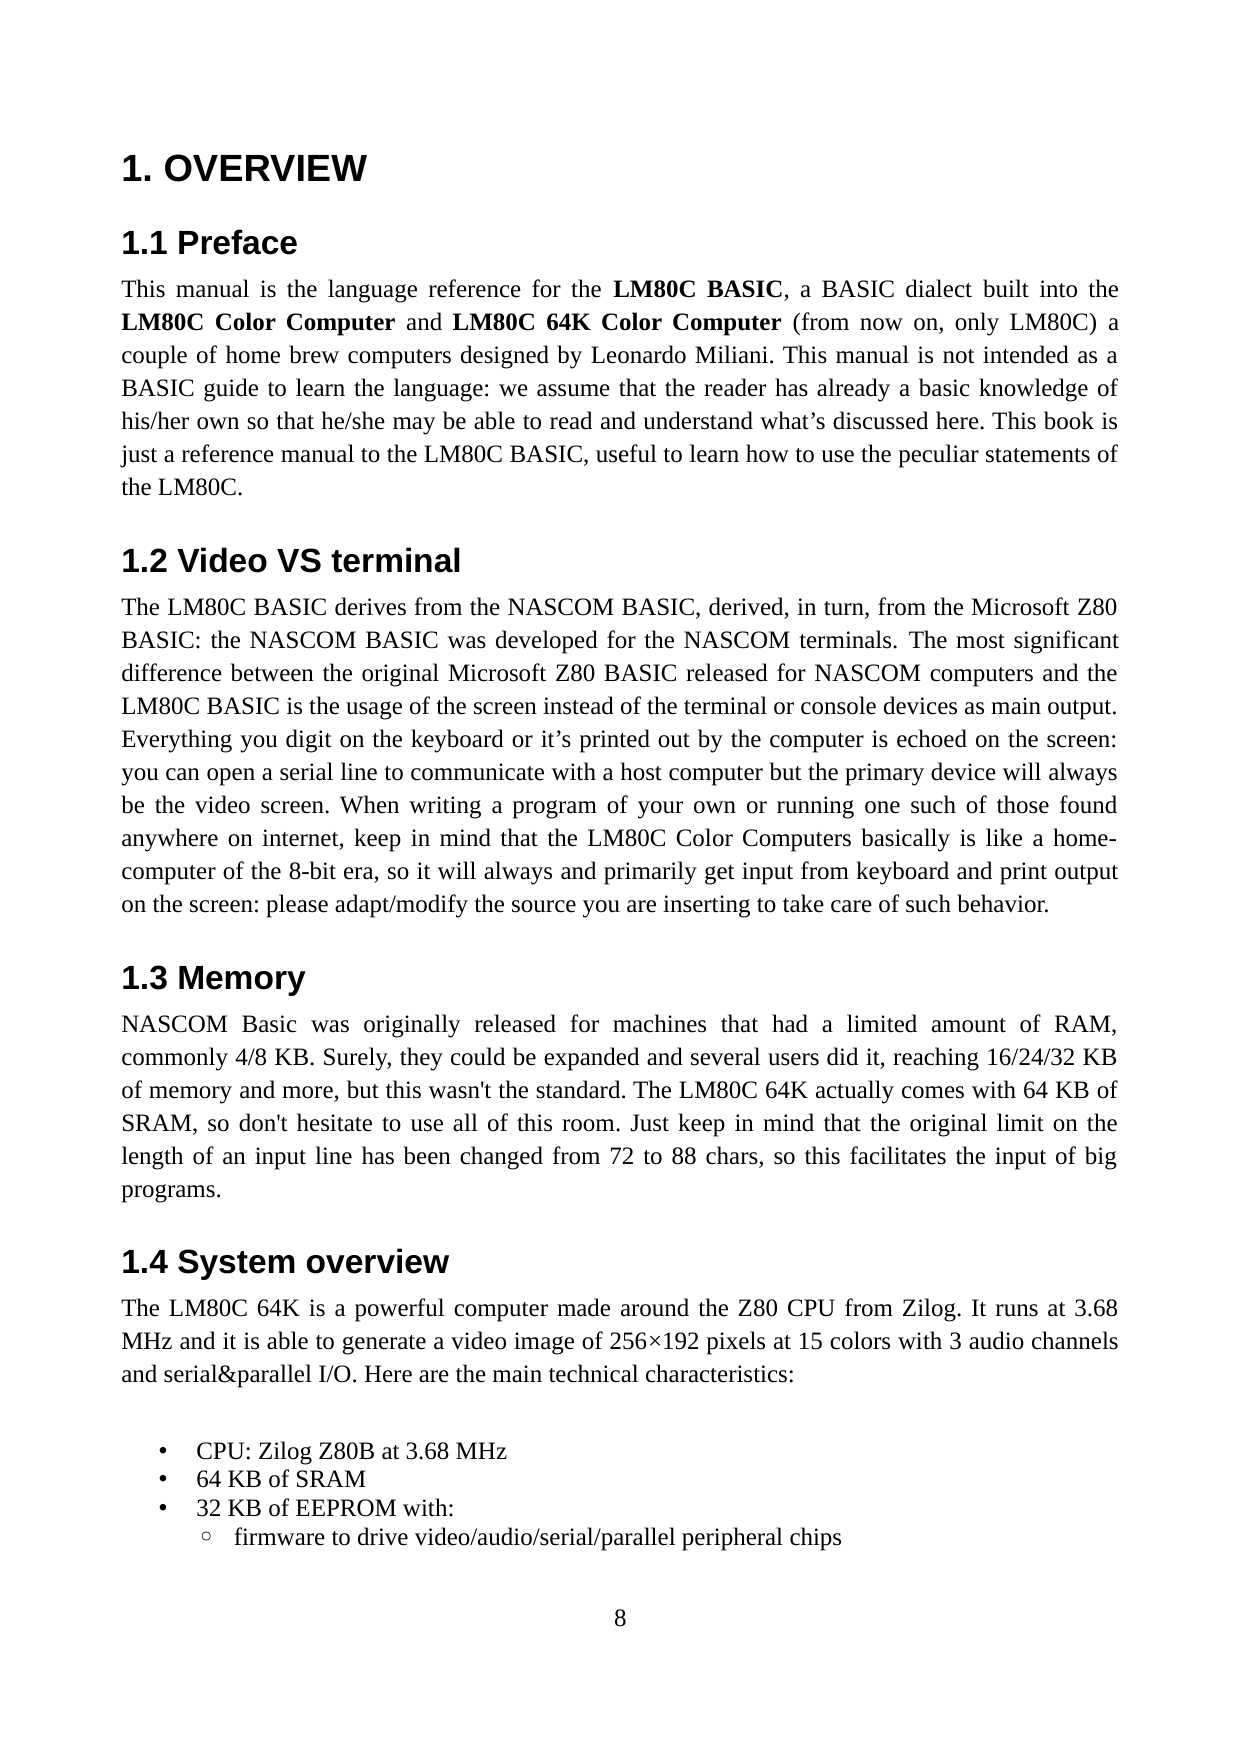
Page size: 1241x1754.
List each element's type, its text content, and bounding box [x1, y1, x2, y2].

text NASCOM Basic was originally released for machines that had a limited amount of RAM, commonly 4/8 KB. Surely, they could be expanded and several users did it, reaching 16/24/32 KB of memory and more, but this wasn't the standard. The LM80C 64K actually comes with 64 KB of SRAM, so don't hesitate to use all of this room. Just keep in mind that the original limit on the length of an input line has been changed from 72 to 88 chars, so this facilitates the input of big programs. [121, 1009, 1119, 1202]
list 64 KB of SRAM [158, 1464, 1119, 1493]
text This manual is the language reference for the LM80C BASIC, a BASIC dialect built into the LM80C Color Computer and LM80C 64K Color Computer (from now on, only LM80C) a couple of home brew computers designed by Leonardo Miliani. This manual is not intended as a BASIC guide to learn the language: we assume that the reader has already a basic knowledge of his/her own so that he/she may be able to read and understand what’s discussed here. This book is just a reference manual to the LM80C BASIC, useful to learn how to use the peculiar statements of the LM80C. [121, 274, 1119, 501]
subtitle 1.4 System overview [121, 1242, 1119, 1281]
list CPU: Zilog Z80B at 3.68 MHz [158, 1436, 1119, 1464]
text The LM80C BASIC derives from the NASCOM BASIC, derived, in turn, from the Microsoft Z80 BASIC: the NASCOM BASIC was developed for the NASCOM terminals. The most significant difference between the original Microsoft Z80 BASIC released for NASCOM computers and the LM80C BASIC is the usage of the screen instead of the terminal or console devices as main output. Everything you digit on the keyboard or it’s printed out by the computer is echoed on the screen: you can open a serial line to communicate with a host computer but the primary device will always be the video screen. When writing a program of your own or running one such of those found anywhere on internet, keep in mind that the LM80C Color Computers basically is like a home-computer of the 8-bit era, so it will always and primarily get input from keyboard and print output on the screen: please adapt/modify the source you are inserting to take care of such behavior. [121, 592, 1119, 918]
list 32 KB of EEPROM with: [158, 1493, 1119, 1522]
list firmware to drive video/audio/serial/parallel peripheral chips [196, 1522, 1119, 1551]
subtitle 1. OVERVIEW [121, 146, 1119, 190]
subtitle 1.2 Video VS terminal [121, 541, 1119, 579]
subtitle 1.3 Memory [121, 957, 1119, 996]
text The LM80C 64K is a powerful computer made around the Z80 CPU from Zilog. It runs at 3.68 MHz and it is able to generate a video image of 256×192 pixels at 15 colors with 3 audio channels and serial&parallel I/O. Here are the main technical characteristics: [121, 1293, 1119, 1388]
subtitle 1.1 Preface [121, 223, 1119, 262]
